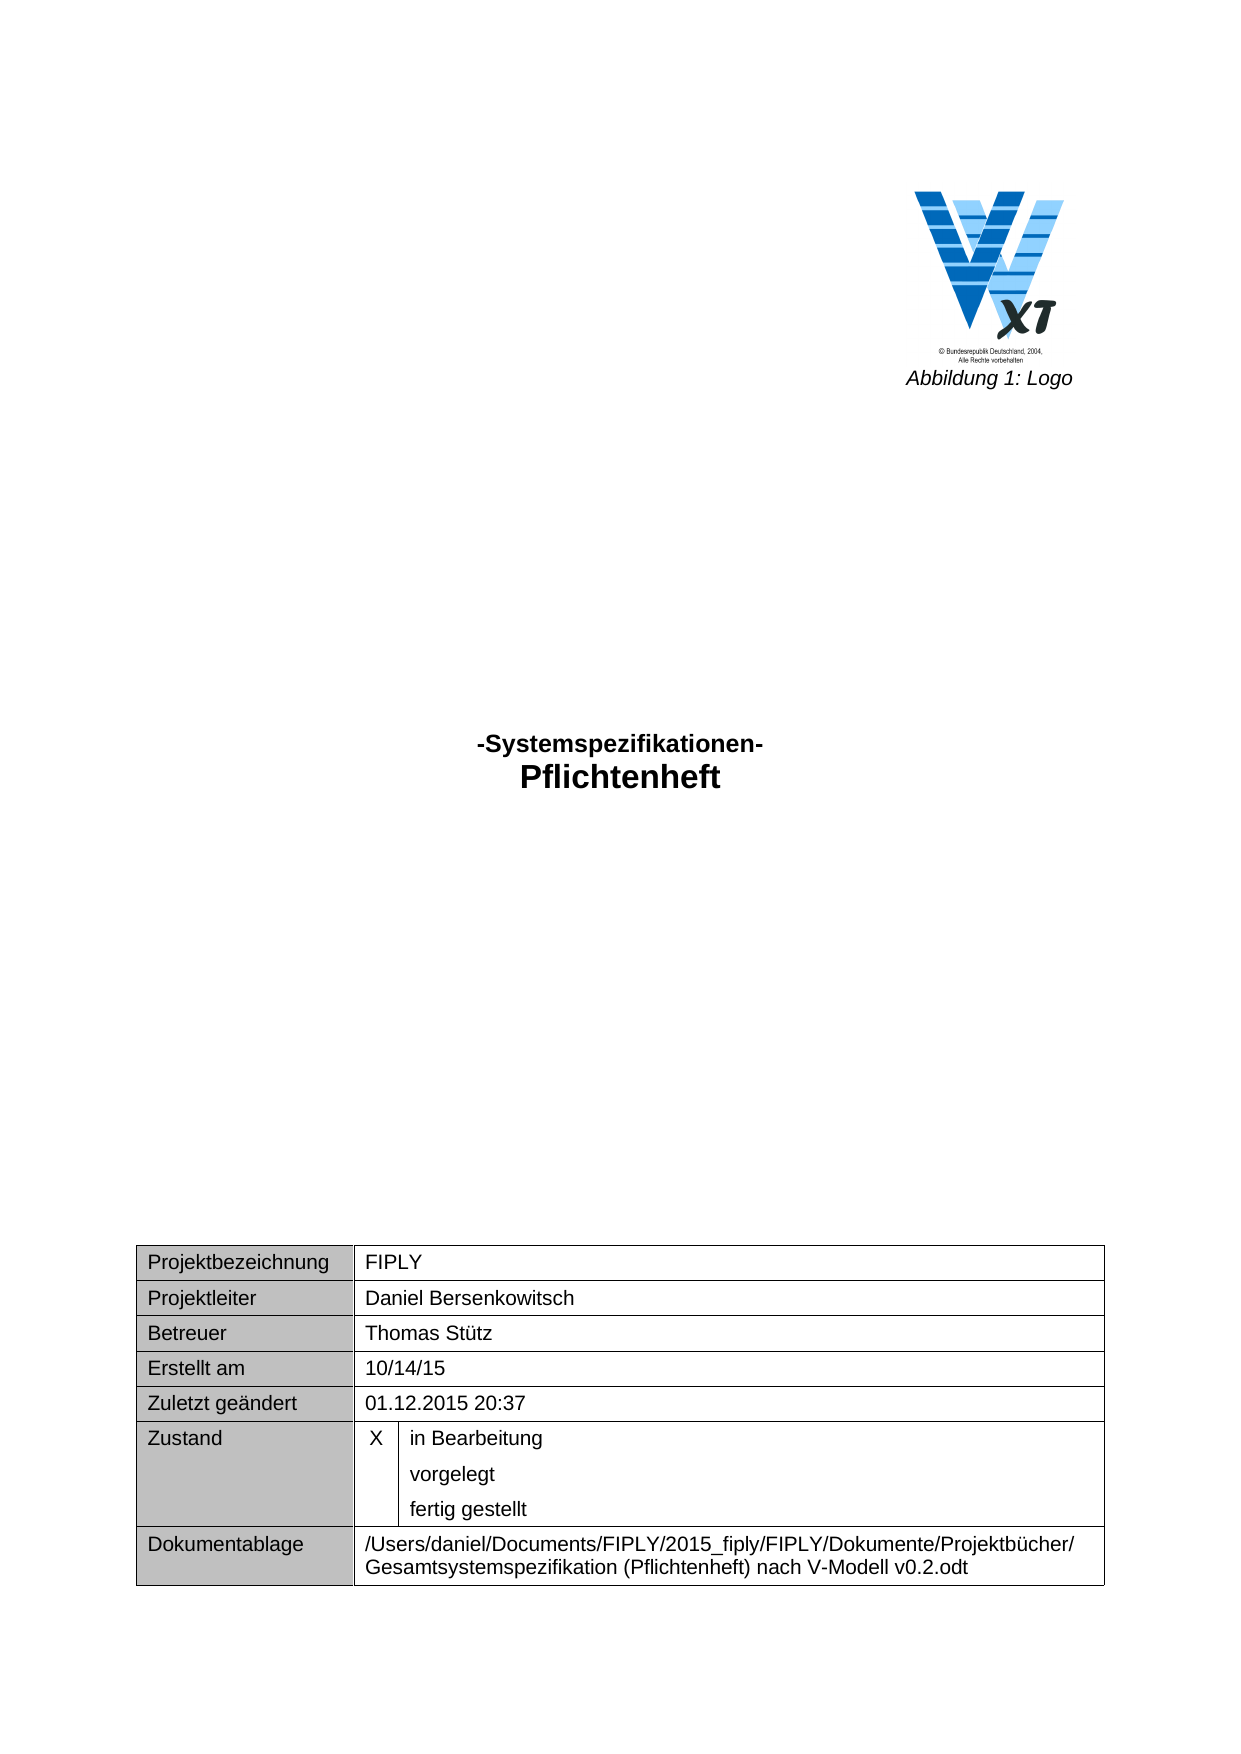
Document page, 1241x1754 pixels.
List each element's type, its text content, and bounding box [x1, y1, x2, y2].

text Pflichtenheft [148, 758, 1092, 795]
table_cell Projektleiter [137, 1281, 353, 1315]
table_cell Thomas Stütz [355, 1316, 1104, 1351]
table_header Projektbezeichnung [137, 1246, 353, 1280]
text -Systemspezifikationen- [148, 730, 1092, 758]
table_cell Zuletzt geändert [137, 1387, 353, 1421]
table_cell [355, 1491, 398, 1526]
table_cell Erstellt am [137, 1352, 353, 1386]
table_cell vorgelegt [399, 1456, 1104, 1491]
table_cell Zustand [137, 1422, 353, 1526]
table_header in Bearbeitung [399, 1422, 1104, 1456]
table_cell Daniel Bersenkowitsch [355, 1281, 1104, 1315]
table_cell [355, 1456, 398, 1491]
table_header FIPLY [355, 1246, 1104, 1280]
table_cell fertig gestellt [399, 1491, 1104, 1526]
picture [906, 182, 1076, 367]
table_cell Betreuer [137, 1316, 353, 1351]
table_cell Dokumentablage [137, 1527, 353, 1585]
table_cell /Users/daniel/Documents/FIPLY/2015_fiply/FIPLY/Dokumente/Projektbücher/Gesamtsystemspezifikation (Pflichtenheft) nach V-Modell v0.2.odt [355, 1527, 1104, 1585]
table_cell 14.10.15 [355, 1352, 1104, 1386]
table_header X [355, 1422, 398, 1456]
table_cell 01/12/2015 20:37 [355, 1387, 1104, 1421]
text Abbildung 1: Logo [906, 367, 1076, 389]
